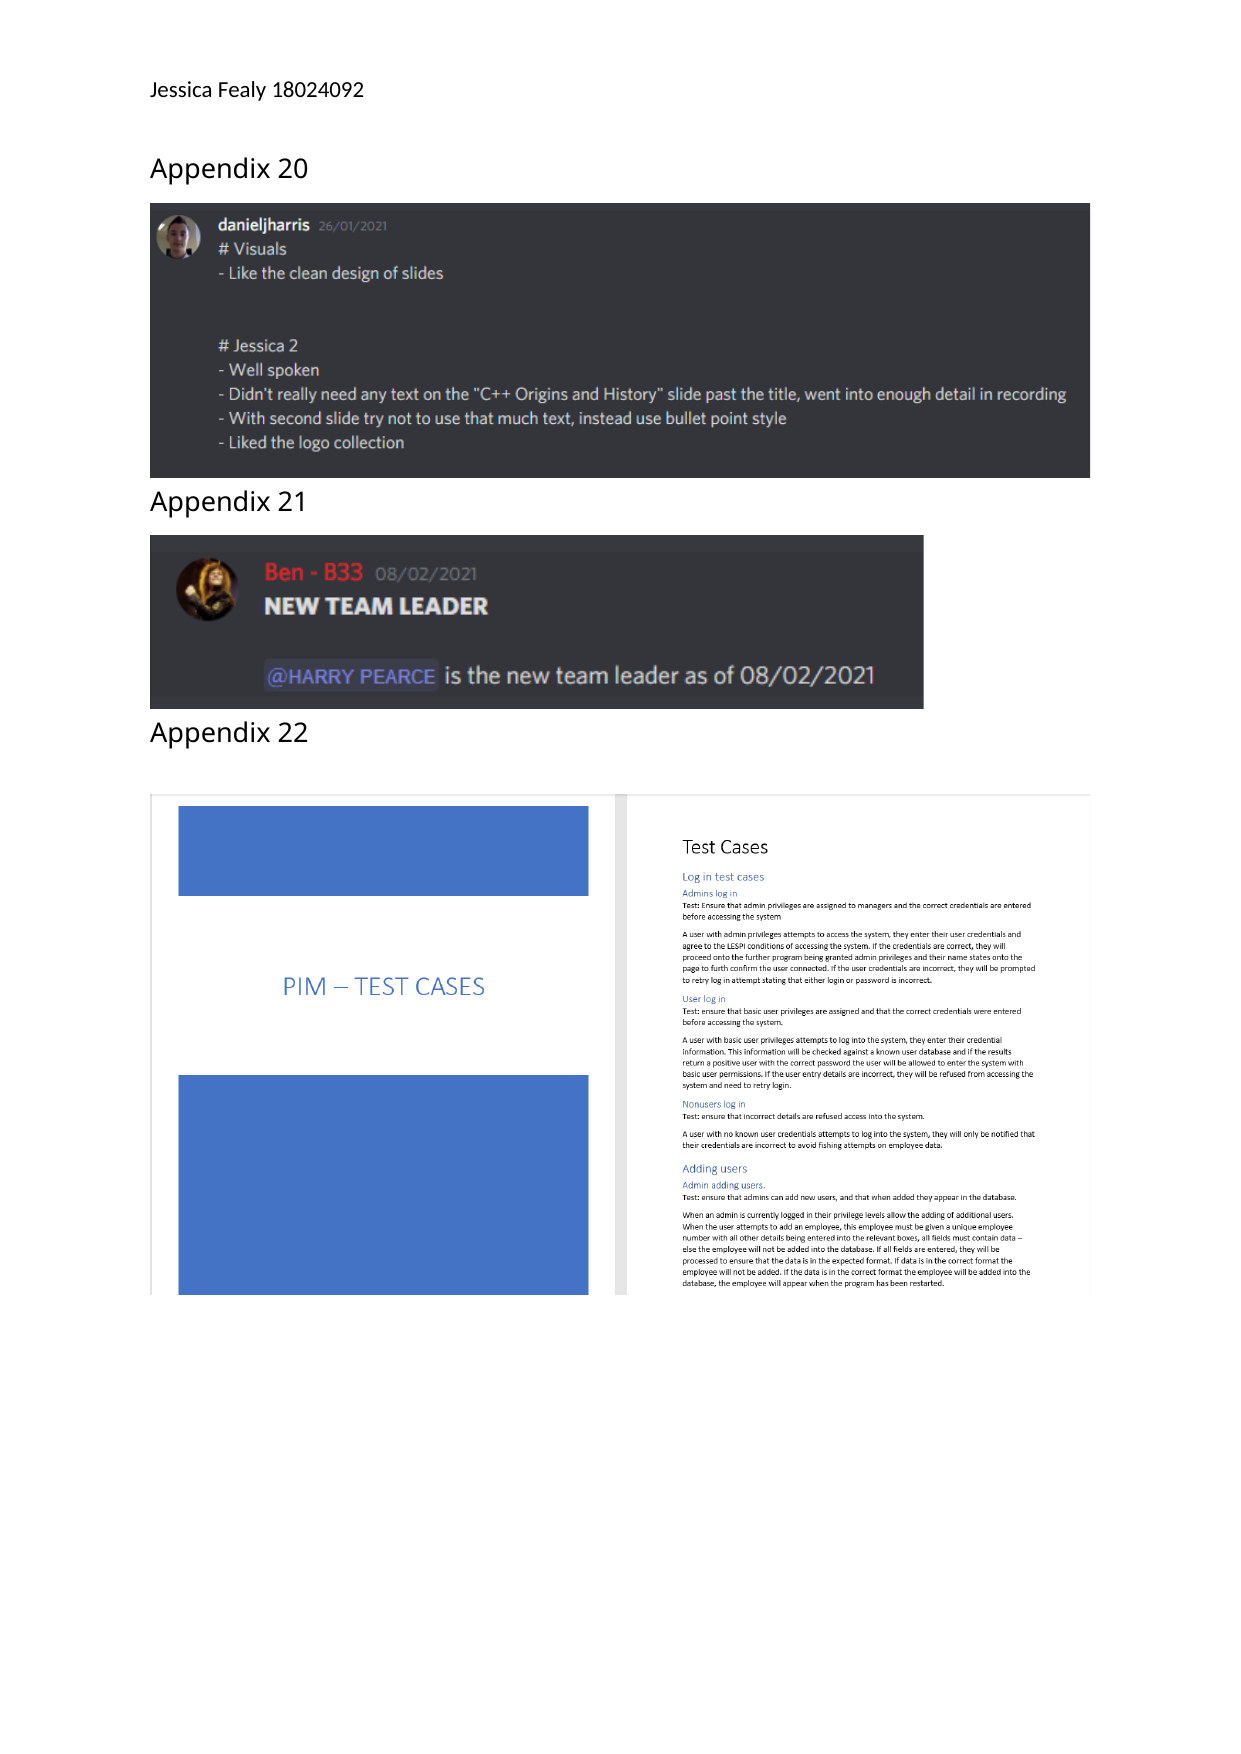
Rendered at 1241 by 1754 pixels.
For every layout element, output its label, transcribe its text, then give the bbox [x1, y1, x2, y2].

subtitle Appendix 22 [150, 713, 1090, 750]
subtitle Appendix 20 [150, 150, 1090, 187]
subtitle Appendix 21 [150, 482, 1090, 519]
